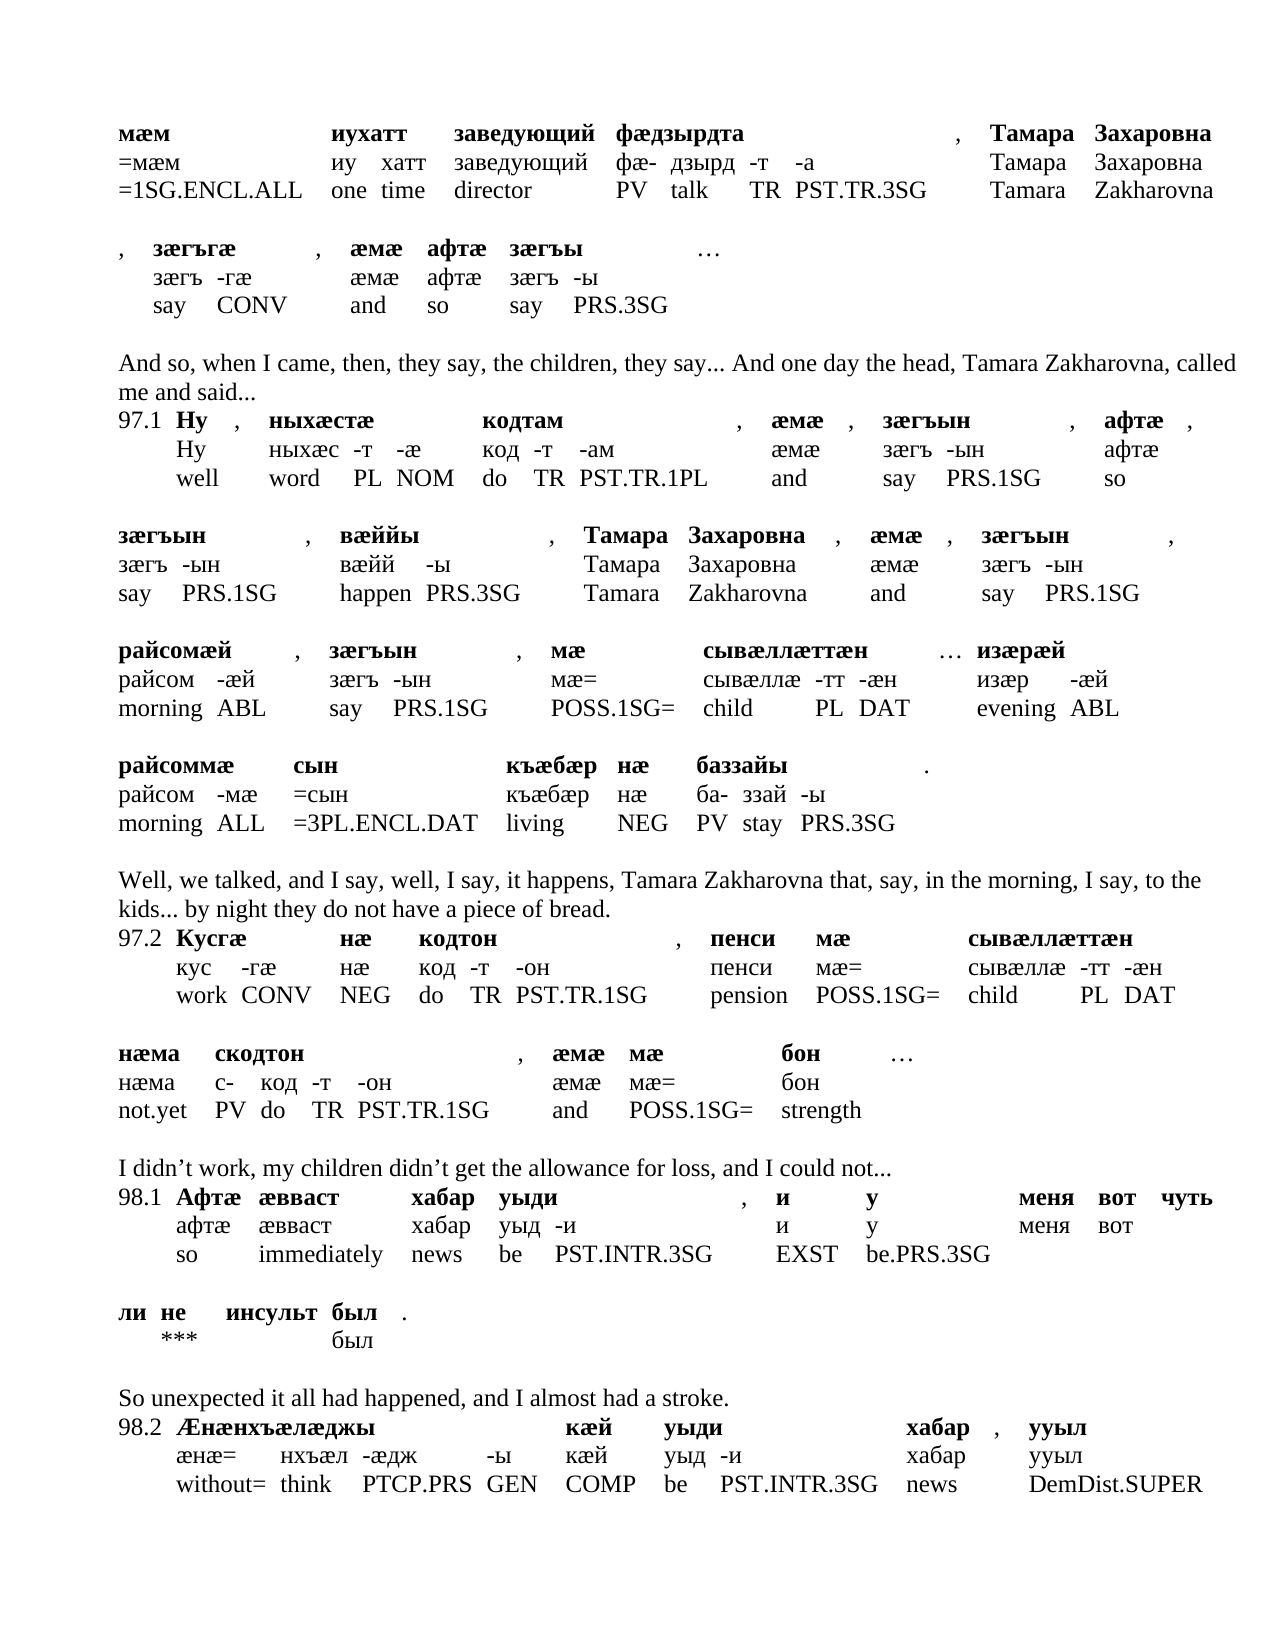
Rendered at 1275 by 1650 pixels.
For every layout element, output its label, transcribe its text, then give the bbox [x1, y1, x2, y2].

text -ы [426, 549, 521, 578]
text , [848, 406, 869, 434]
text NEG [617, 808, 668, 837]
text Tamara [583, 578, 660, 607]
text нæма [118, 1067, 187, 1096]
text æмæ [350, 262, 399, 291]
text афтæ [427, 233, 496, 262]
text изæрæй [977, 636, 1134, 664]
text зæгъын [883, 406, 1055, 434]
text Захаровна [688, 521, 821, 549]
text PRS.3SG [800, 808, 896, 837]
text PV [616, 176, 657, 204]
text бон [781, 1038, 876, 1067]
text -и [720, 1441, 878, 1469]
text -он [357, 1067, 489, 1096]
text æмæ [771, 434, 820, 463]
text without= [176, 1469, 266, 1498]
text зæгъын [118, 521, 291, 549]
text so [427, 291, 482, 319]
text -ам [579, 434, 708, 463]
text , [1187, 406, 1208, 434]
text и [776, 1211, 838, 1239]
text райсом [118, 664, 203, 693]
text say [153, 291, 203, 319]
text меня [1018, 1211, 1070, 1239]
text мæ= [816, 952, 940, 981]
text say [981, 578, 1031, 607]
text ззай [742, 779, 787, 808]
text вæйй [339, 549, 412, 578]
text well [176, 463, 220, 492]
text one [331, 176, 367, 204]
text do [482, 463, 519, 492]
text … [696, 233, 721, 262]
text -т [353, 434, 382, 463]
text DAT [1124, 981, 1175, 1009]
text Тамара [989, 118, 1080, 147]
text мæ [551, 636, 689, 664]
text -ын [393, 664, 488, 693]
text -ы [573, 262, 668, 291]
text хатт [381, 147, 426, 176]
text æвваст [258, 1182, 397, 1211]
text и [776, 1182, 852, 1211]
text , [315, 233, 336, 262]
text заведующий [454, 147, 588, 176]
text PRS.1SG [182, 578, 277, 607]
text immediately [258, 1239, 383, 1268]
text strength [781, 1096, 862, 1124]
text -ын [182, 549, 277, 578]
text æмæ [350, 233, 413, 262]
text say [883, 463, 932, 492]
text do [260, 1096, 298, 1124]
text Афтæ [176, 1182, 244, 1211]
text Tamara [989, 176, 1066, 204]
text æмæ [552, 1038, 615, 1067]
text talk [671, 176, 735, 204]
text stay [742, 808, 787, 837]
text Zakharovna [1094, 176, 1213, 204]
text зæгъ [883, 434, 932, 463]
text сын [293, 751, 492, 779]
text вот [1098, 1211, 1133, 1239]
text time [381, 176, 426, 204]
text фæдзырдта [616, 118, 941, 147]
text дзырд [671, 147, 735, 176]
text зæгъ [153, 262, 203, 291]
text PRS.1SG [946, 463, 1042, 492]
text -тт [815, 664, 845, 693]
text , [118, 233, 139, 262]
text кодтам [482, 406, 722, 434]
text мæ [816, 923, 954, 952]
text , [1069, 406, 1090, 434]
text чуть [1161, 1182, 1213, 1211]
text PST.INTR.3SG [720, 1469, 878, 1498]
text афтæ [1104, 406, 1173, 434]
text be [664, 1469, 706, 1498]
text CONV [217, 291, 287, 319]
text PST.TR.1PL [579, 463, 708, 492]
text вот [1098, 1182, 1147, 1211]
text ба- [696, 779, 728, 808]
text , [736, 406, 757, 434]
text PV [214, 1096, 247, 1124]
text , [955, 118, 976, 147]
text Захаровна [688, 549, 807, 578]
text =1SG.ENCL.ALL [118, 176, 303, 204]
text нæма [118, 1038, 201, 1067]
text Тамара [989, 147, 1066, 176]
text -т [312, 1067, 344, 1096]
text æвваст [258, 1211, 383, 1239]
text , [947, 521, 968, 549]
text не [160, 1297, 212, 1326]
text TR [470, 981, 502, 1009]
text ууыл [1028, 1441, 1203, 1469]
text ABL [217, 693, 267, 722]
text æмæ [870, 521, 933, 549]
text сывæллæттæн [968, 923, 1189, 952]
text иу [331, 147, 367, 176]
text кодтон [418, 923, 662, 952]
text нæ [339, 923, 405, 952]
text pension [710, 981, 788, 1009]
text вæййы [339, 521, 535, 549]
text POSS.1SG= [551, 693, 675, 722]
text ALL [217, 808, 265, 837]
text , [548, 521, 569, 549]
text зæгъ [981, 549, 1031, 578]
text say [509, 291, 559, 319]
text PST.TR.1SG [357, 1096, 489, 1124]
text -æ [396, 434, 454, 463]
text , [1168, 521, 1189, 549]
text бон [781, 1067, 862, 1096]
text PTCP.PRS [362, 1469, 473, 1498]
text Well, we talked, and I say, well, I say, it happens, Tamara Zakharovna that, say, in the morning, I say, to the kids... by night they do not have a piece of bread. [118, 866, 1249, 923]
text был [331, 1326, 373, 1354]
text 98.1 [118, 1182, 162, 1211]
text зæгъгæ [153, 233, 301, 262]
text PRS.1SG [1045, 578, 1140, 607]
text news [906, 1469, 966, 1498]
text , [294, 636, 315, 664]
text -æн [1124, 952, 1175, 981]
text And so, when I came, then, they say, the children, they say... And one day the head, Tamara Zakharovna, called me and said... [118, 348, 1249, 406]
text -гæ [241, 952, 312, 981]
text ныхæстæ [269, 406, 468, 434]
text хабар [906, 1412, 980, 1441]
text so [1104, 463, 1159, 492]
text =3PL.ENCL.DAT [293, 808, 478, 837]
text DemDist.SUPER [1028, 1469, 1203, 1498]
text ууыл [1028, 1412, 1217, 1441]
text код [418, 952, 456, 981]
text баззайы [696, 751, 909, 779]
text уыди [499, 1182, 727, 1211]
text , [517, 1038, 538, 1067]
text ли [118, 1297, 147, 1326]
text -тт [1080, 952, 1110, 981]
text PL [815, 693, 845, 722]
text у [866, 1211, 991, 1239]
text , [994, 1412, 1015, 1441]
text , [675, 923, 696, 952]
text child [968, 981, 1066, 1009]
text TR [749, 176, 781, 204]
text -æй [217, 664, 267, 693]
text райсом [118, 779, 203, 808]
text , [234, 406, 255, 434]
text зæгъ [118, 549, 168, 578]
text TR [533, 463, 565, 492]
text Захаровна [1094, 147, 1213, 176]
text -а [795, 147, 927, 176]
text Ну [176, 406, 220, 434]
text morning [118, 693, 203, 722]
text мæ [629, 1038, 767, 1067]
text -ы [486, 1441, 538, 1469]
text PST.INTR.3SG [554, 1239, 713, 1268]
text -т [533, 434, 565, 463]
text сывæллæ [703, 664, 801, 693]
text фæ- [616, 147, 657, 176]
text I didn’t work, my children didn’t get the allowance for loss, and I could not... [118, 1153, 1249, 1182]
text TR [312, 1096, 344, 1124]
text PRS.3SG [426, 578, 521, 607]
text иухатт [331, 118, 440, 147]
text PV [696, 808, 728, 837]
text =мæм [118, 147, 303, 176]
text 97.1 [118, 406, 162, 434]
text 97.2 [118, 923, 162, 952]
text PST.TR.1SG [516, 981, 648, 1009]
text and [870, 578, 919, 607]
text сывæллæ [968, 952, 1066, 981]
text Захаровна [1094, 118, 1227, 147]
text GEN [486, 1469, 538, 1498]
text Æнæнхъæлæджы [176, 1412, 552, 1441]
text зæгъ [329, 664, 379, 693]
text happen [339, 578, 412, 607]
text DAT [859, 693, 910, 722]
text райсоммæ [118, 751, 279, 779]
text ABL [1070, 693, 1120, 722]
text news [411, 1239, 471, 1268]
text , [516, 636, 537, 664]
text . [923, 751, 944, 779]
text æнæ= [176, 1441, 266, 1469]
text заведующий [454, 118, 602, 147]
text word [269, 463, 339, 492]
text PST.TR.3SG [795, 176, 927, 204]
text think [280, 1469, 348, 1498]
text æмæ [771, 406, 834, 434]
text PL [353, 463, 382, 492]
text изæр [977, 664, 1056, 693]
text код [260, 1067, 298, 1096]
text афтæ [1104, 434, 1159, 463]
text -т [749, 147, 781, 176]
text мæ= [629, 1067, 753, 1096]
text зæгъын [981, 521, 1154, 549]
text нæ [339, 952, 391, 981]
text къæбæр [506, 779, 589, 808]
text and [350, 291, 399, 319]
text ныхæс [269, 434, 339, 463]
text скодтон [214, 1038, 503, 1067]
text -гæ [217, 262, 287, 291]
text living [506, 808, 589, 837]
text POSS.1SG= [629, 1096, 753, 1124]
text пенси [710, 923, 802, 952]
text зæгъы [509, 233, 682, 262]
text къæбæр [506, 751, 603, 779]
text so [176, 1239, 231, 1268]
text So unexpected it all had happened, and I almost had a stroke. [118, 1383, 1249, 1412]
text =сын [293, 779, 478, 808]
text зæгъын [329, 636, 502, 664]
text афтæ [427, 262, 482, 291]
text Zakharovna [688, 578, 807, 607]
text Кусгæ [176, 923, 326, 952]
text райсомæй [118, 636, 281, 664]
text child [703, 693, 801, 722]
text у [866, 1182, 1005, 1211]
text evening [977, 693, 1056, 722]
text CONV [241, 981, 312, 1009]
text … [938, 636, 963, 664]
text -ын [946, 434, 1042, 463]
text нæ [617, 751, 682, 779]
text хабар [906, 1441, 966, 1469]
text -он [516, 952, 648, 981]
text с- [214, 1067, 247, 1096]
text Тамара [583, 521, 674, 549]
text do [418, 981, 456, 1009]
text код [482, 434, 519, 463]
text say [329, 693, 379, 722]
text нхъæл [280, 1441, 348, 1469]
text POSS.1SG= [816, 981, 940, 1009]
text work [176, 981, 227, 1009]
text нæ [617, 779, 668, 808]
text -ы [800, 779, 896, 808]
text æмæ [552, 1067, 601, 1096]
text -ын [1045, 549, 1140, 578]
text 98.2 [118, 1412, 162, 1441]
text хабар [411, 1182, 485, 1211]
text -мæ [217, 779, 265, 808]
text COMP [565, 1469, 636, 1498]
text PRS.3SG [573, 291, 668, 319]
text сывæллæттæн [703, 636, 924, 664]
text not.yet [118, 1096, 187, 1124]
text зæгъ [509, 262, 559, 291]
text and [771, 463, 820, 492]
text инсульт [226, 1297, 318, 1326]
text morning [118, 808, 203, 837]
text уыд [664, 1441, 706, 1469]
text , [835, 521, 856, 549]
text NEG [339, 981, 391, 1009]
text , [305, 521, 326, 549]
text уыди [664, 1412, 892, 1441]
text director [454, 176, 588, 204]
text and [552, 1096, 601, 1124]
text say [118, 578, 168, 607]
text афтæ [176, 1211, 231, 1239]
text be.PRS.3SG [866, 1239, 991, 1268]
text кæй [565, 1412, 650, 1441]
text -æй [1070, 664, 1120, 693]
text . [401, 1297, 422, 1326]
text меня [1018, 1182, 1084, 1211]
text уыд [499, 1211, 541, 1239]
text пенси [710, 952, 788, 981]
text æмæ [870, 549, 919, 578]
text … [889, 1038, 914, 1067]
text -т [470, 952, 502, 981]
text Ну [176, 434, 206, 463]
text , [741, 1182, 762, 1211]
text *** [160, 1326, 198, 1354]
text мæ= [551, 664, 675, 693]
text хабар [411, 1211, 471, 1239]
text кæй [565, 1441, 636, 1469]
text -æдж [362, 1441, 473, 1469]
text be [499, 1239, 541, 1268]
text -и [554, 1211, 713, 1239]
text NOM [396, 463, 454, 492]
text мæм [118, 118, 317, 147]
text PRS.1SG [393, 693, 488, 722]
text PL [1080, 981, 1110, 1009]
text кус [176, 952, 227, 981]
text -æн [859, 664, 910, 693]
text был [331, 1297, 387, 1326]
text Тамара [583, 549, 660, 578]
text EXST [776, 1239, 838, 1268]
